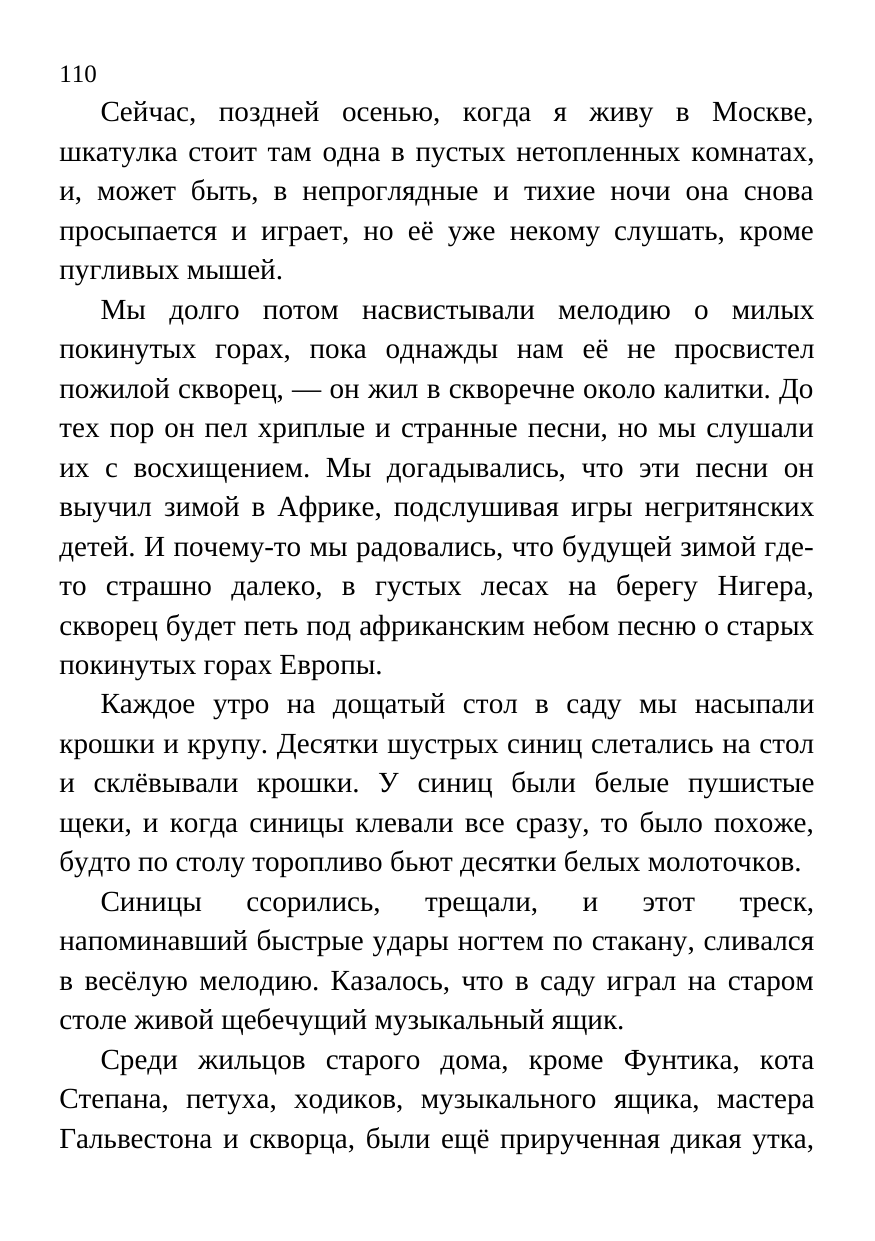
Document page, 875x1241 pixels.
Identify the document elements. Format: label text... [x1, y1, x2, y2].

text Среди жильцов старого дома, кроме Фунтика, кота Степана, петуха, ходиков, музыкального ящика, мастера Гальвестона и скворца, были ещё прирученная дикая утка, [59, 1042, 815, 1154]
text Синицы ссорились, трещали, и этот треск, напоминавший быстрые удары ногтем по стакану, сливался в весёлую мелодию. Казалось, что в саду играл на старом столе живой щебечущий музыкальный ящик. [59, 884, 815, 1036]
text Мы долго потом насвистывали мелодию о милых покинутых горах, пока однажды нам её не просвистел пожилой скворец, — он жил в скворечне около калитки. До тех пор он пел хриплые и странные песни, но мы слушали их с восхищением. Мы догадывались, что эти песни он выучил зимой в Африке, подслушивая игры негритянских детей. И почему-то мы радовались, что будущей зимой где-то страшно далеко, в густых лесах на берегу Нигера, скворец будет петь под африканским небом песню о старых покинутых горах Европы. [59, 292, 815, 681]
text Каждое утро на дощатый стол в саду мы насыпали крошки и крупу. Десятки шустрых синиц слетались на стол и склёвывали крошки. У синиц были белые пушистые щеки, и когда синицы клевали все сразу, то было похоже, будто по столу торопливо бьют десятки белых молоточков. [59, 687, 815, 878]
text Сейчас, поздней осенью, когда я живу в Москве, шкатулка стоит там одна в пустых нетопленных комнатах, и, может быть, в непроглядные и тихие ночи она снова просыпается и играет, но её уже некому слушать, кроме пугливых мышей. [59, 94, 815, 286]
